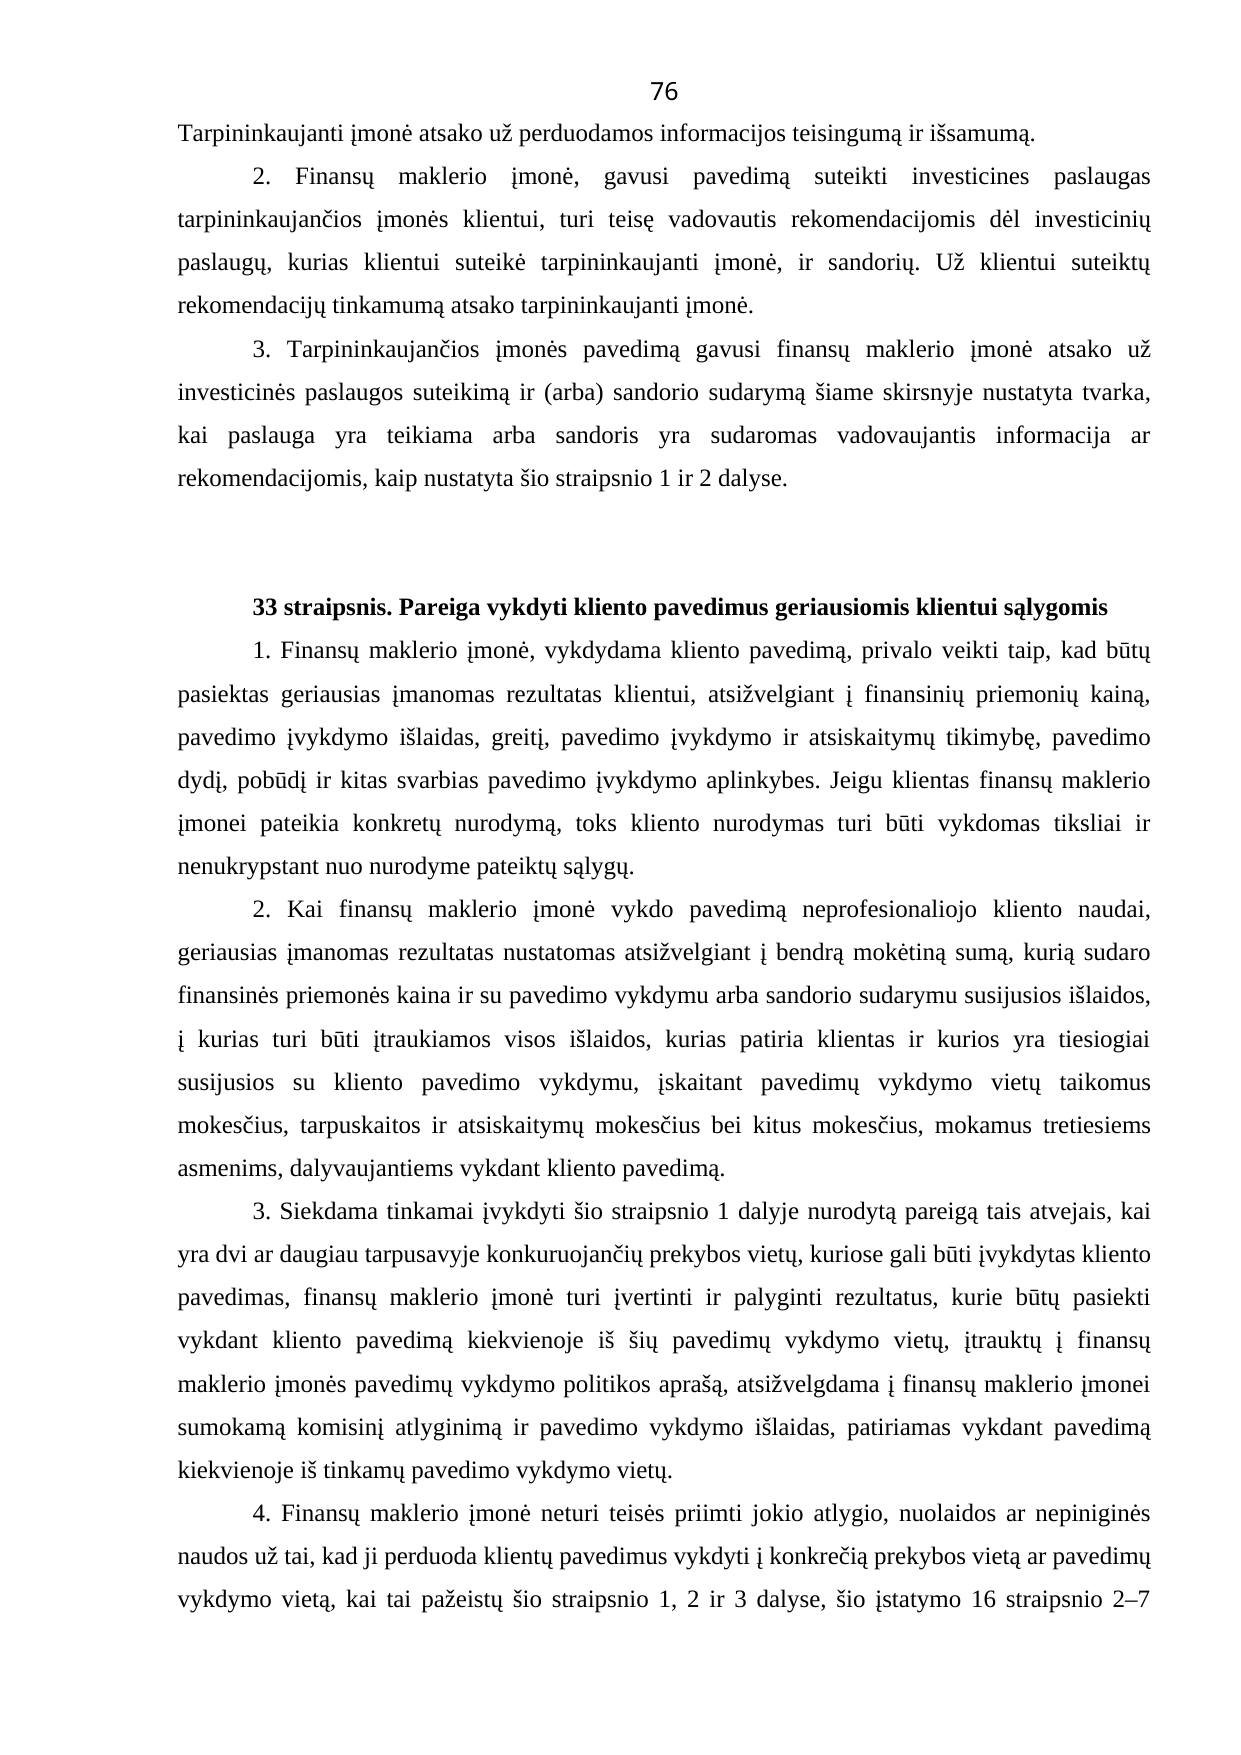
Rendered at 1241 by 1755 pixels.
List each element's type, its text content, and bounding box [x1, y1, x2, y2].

text 3. Tarpininkaujančios įmonės pavedimą gavusi finansų maklerio įmonė atsako už investicinės paslaugos suteikimą ir (arba) sandorio sudarymą šiame skirsnyje nustatyta tvarka, kai paslauga yra teikiama arba sandoris yra sudaromas vadovaujantis informacija ar rekomendacijomis, kaip nustatyta šio straipsnio 1 ir 2 dalyse. [177, 334, 1152, 492]
text 2. Finansų maklerio įmonė, gavusi pavedimą suteikti investicines paslaugas tarpininkaujančios įmonės klientui, turi teisę vadovautis rekomendacijomis dėl investicinių paslaugų, kurias klientui suteikė tarpininkaujanti įmonė, ir sandorių. Už klientui suteiktų rekomendacijų tinkamumą atsako tarpininkaujanti įmonė. [177, 161, 1152, 319]
text 33 straipsnis. Pareiga vykdyti kliento pavedimus geriausiomis klientui sąlygomis [177, 592, 1152, 621]
text Tarpininkaujanti įmonė atsako už perduodamos informacijos teisingumą ir išsamumą. [177, 118, 1152, 147]
text 1. Finansų maklerio įmonė, vykdydama kliento pavedimą, privalo veikti taip, kad būtų pasiektas geriausias įmanomas rezultatas klientui, atsižvelgiant į finansinių priemonių kainą, pavedimo įvykdymo išlaidas, greitį, pavedimo įvykdymo ir atsiskaitymų tikimybę, pavedimo dydį, pobūdį ir kitas svarbias pavedimo įvykdymo aplinkybes. Jeigu klientas finansų maklerio įmonei pateikia konkretų nurodymą, toks kliento nurodymas turi būti vykdomas tiksliai ir nenukrypstant nuo nurodyme pateiktų sąlygų. [177, 636, 1152, 880]
text 4. Finansų maklerio įmonė neturi teisės priimti jokio atlygio, nuolaidos ar nepiniginės naudos už tai, kad ji perduoda klientų pavedimus vykdyti į konkrečią prekybos vietą ar pavedimų vykdymo vietą, kai tai pažeistų šio straipsnio 1, 2 ir 3 dalyse, šio įstatymo 16 straipsnio 2–7 [177, 1498, 1152, 1613]
text 2. Kai finansų maklerio įmonė vykdo pavedimą neprofesionaliojo kliento naudai, geriausias įmanomas rezultatas nustatomas atsižvelgiant į bendrą mokėtiną sumą, kurią sudaro finansinės priemonės kaina ir su pavedimo vykdymu arba sandorio sudarymu susijusios išlaidos, į kurias turi būti įtraukiamos visos išlaidos, kurias patiria klientas ir kurios yra tiesiogiai susijusios su kliento pavedimo vykdymu, įskaitant pavedimų vykdymo vietų taikomus mokesčius, tarpuskaitos ir atsiskaitymų mokesčius bei kitus mokesčius, mokamus tretiesiems asmenims, dalyvaujantiems vykdant kliento pavedimą. [177, 894, 1152, 1182]
text 3. Siekdama tinkamai įvykdyti šio straipsnio 1 dalyje nurodytą pareigą tais atvejais, kai yra dvi ar daugiau tarpusavyje konkuruojančių prekybos vietų, kuriose gali būti įvykdytas kliento pavedimas, finansų maklerio įmonė turi įvertinti ir palyginti rezultatus, kurie būtų pasiekti vykdant kliento pavedimą kiekvienoje iš šių pavedimų vykdymo vietų, įtrauktų į finansų maklerio įmonės pavedimų vykdymo politikos aprašą, atsižvelgdama į finansų maklerio įmonei sumokamą komisinį atlyginimą ir pavedimo vykdymo išlaidas, patiriamas vykdant pavedimą kiekvienoje iš tinkamų pavedimo vykdymo vietų. [177, 1196, 1152, 1484]
